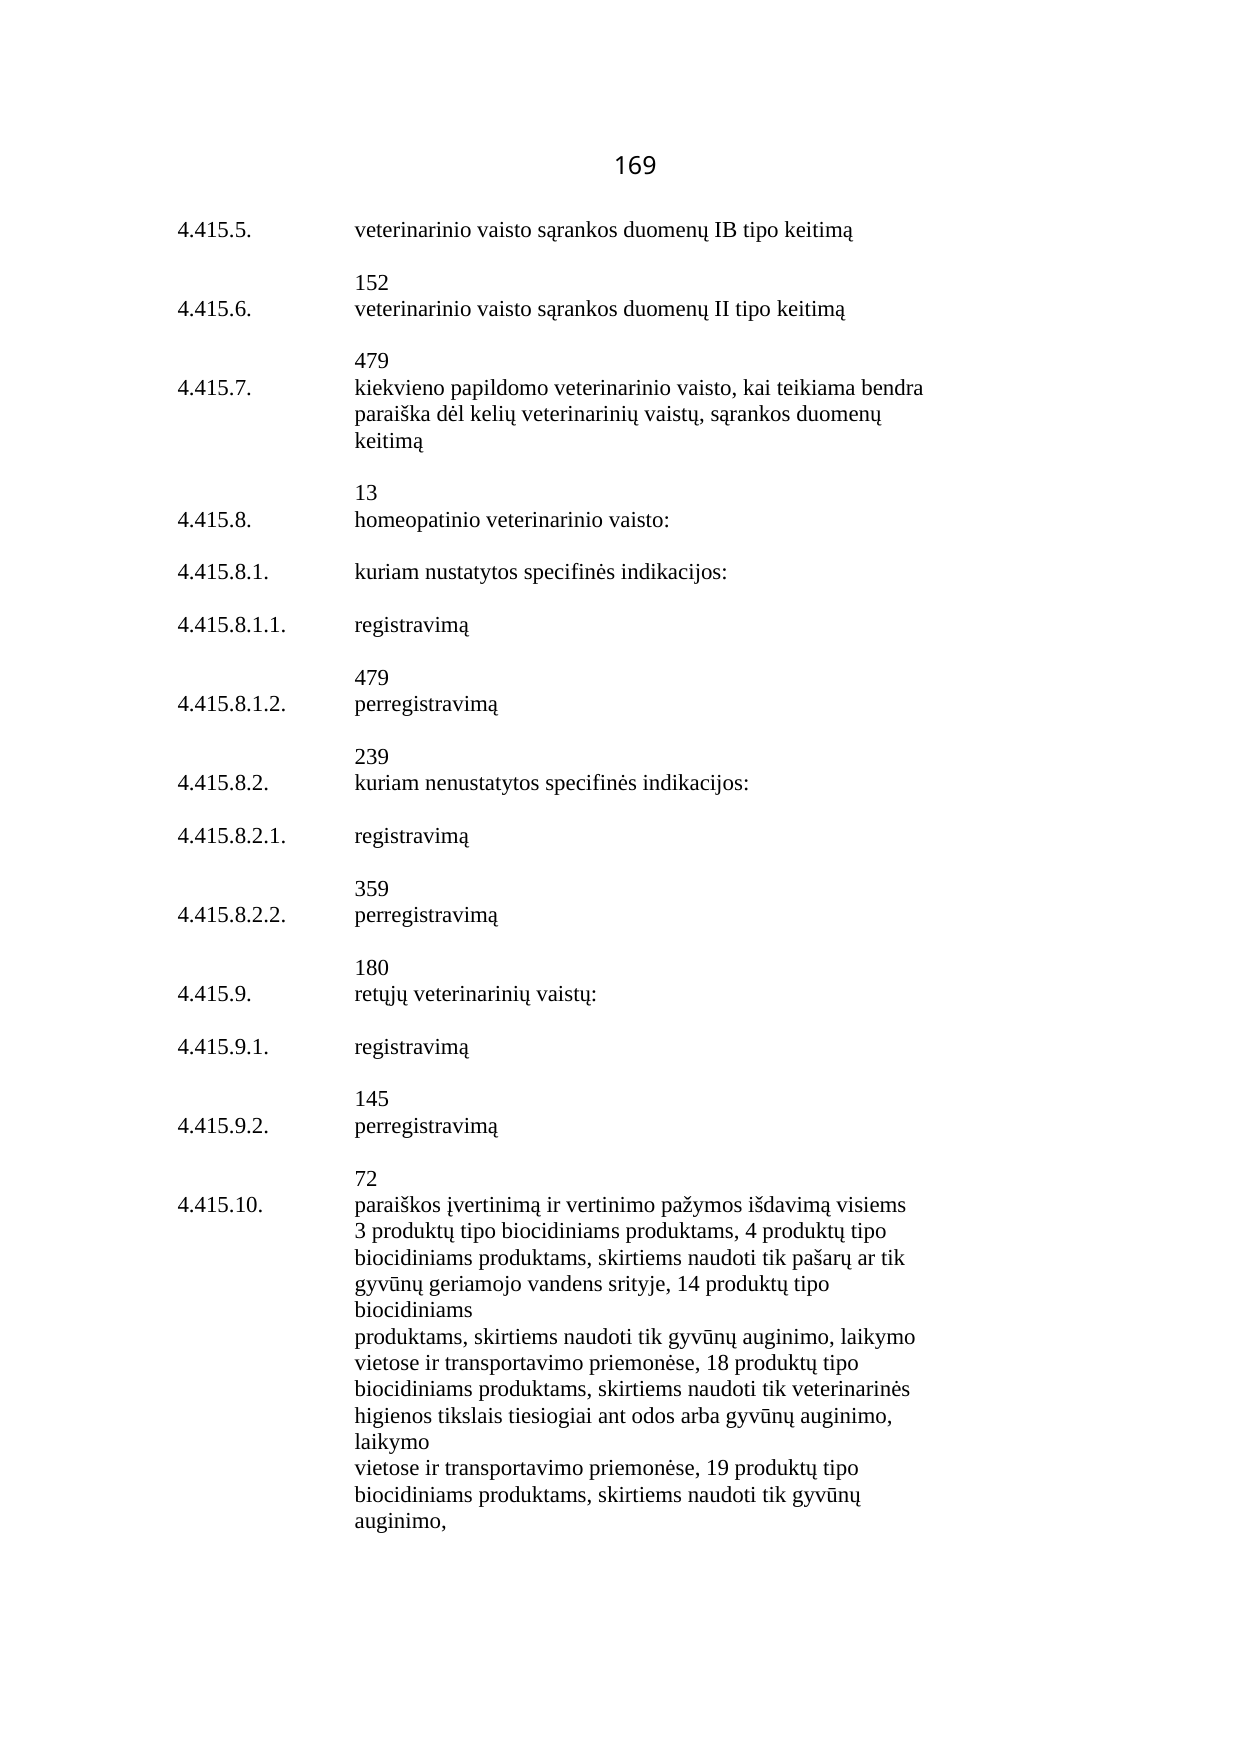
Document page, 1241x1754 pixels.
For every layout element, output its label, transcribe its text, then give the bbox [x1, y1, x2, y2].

text 4.415.8.2.2. perregistravimą 180 [177, 901, 945, 980]
text 4.415.10. paraiškos įvertinimą ir vertinimo pažymos išdavimą visiems [177, 1191, 945, 1217]
text biocidiniams produktams, skirtiems naudoti tik veterinarinės [354, 1375, 945, 1402]
text biocidiniams produktams, skirtiems naudoti tik pašarų ar tik [354, 1244, 945, 1270]
text produktams, skirtiems naudoti tik gyvūnų auginimo, laikymo [354, 1323, 945, 1349]
text 4.415.8. homeopatinio veterinarinio vaisto: [177, 506, 945, 558]
text vietose ir transportavimo priemonėse, 19 produktų tipo [354, 1454, 945, 1481]
text 4.415.6. veterinarinio vaisto sąrankos duomenų II tipo keitimą 479 [177, 295, 945, 374]
text 4.415.7. kiekvieno papildomo veterinarinio vaisto, kai teikiama bendra [177, 374, 945, 400]
text 4.415.9.1. registravimą 145 [177, 1033, 945, 1112]
text paraiška dėl kelių veterinarinių vaistų, sąrankos duomenų keitimą 13 [354, 400, 945, 506]
text 4.415.8.1.2. perregistravimą 239 [177, 690, 945, 769]
text 4.415.5. veterinarinio vaisto sąrankos duomenų IB tipo keitimą 152 [177, 216, 945, 295]
text gyvūnų geriamojo vandens srityje, 14 produktų tipo biocidiniams [354, 1270, 945, 1323]
text 4.415.8.1.1. registravimą 479 [177, 611, 945, 690]
text 4.415.9. retųjų veterinarinių vaistų: [177, 980, 945, 1033]
text 4.415.8.2. kuriam nenustatytos specifinės indikacijos: [177, 769, 945, 822]
text 4.415.8.2.1. registravimą 359 [177, 822, 945, 901]
text biocidiniams produktams, skirtiems naudoti tik gyvūnų auginimo, [354, 1481, 945, 1533]
text 4.415.9.2. perregistravimą 72 [177, 1112, 945, 1191]
text 4.415.8.1. kuriam nustatytos specifinės indikacijos: [177, 558, 945, 611]
text higienos tikslais tiesiogiai ant odos arba gyvūnų auginimo, laikymo [354, 1402, 945, 1454]
text vietose ir transportavimo priemonėse, 18 produktų tipo [354, 1349, 945, 1375]
text 3 produktų tipo biocidiniams produktams, 4 produktų tipo [354, 1217, 945, 1244]
